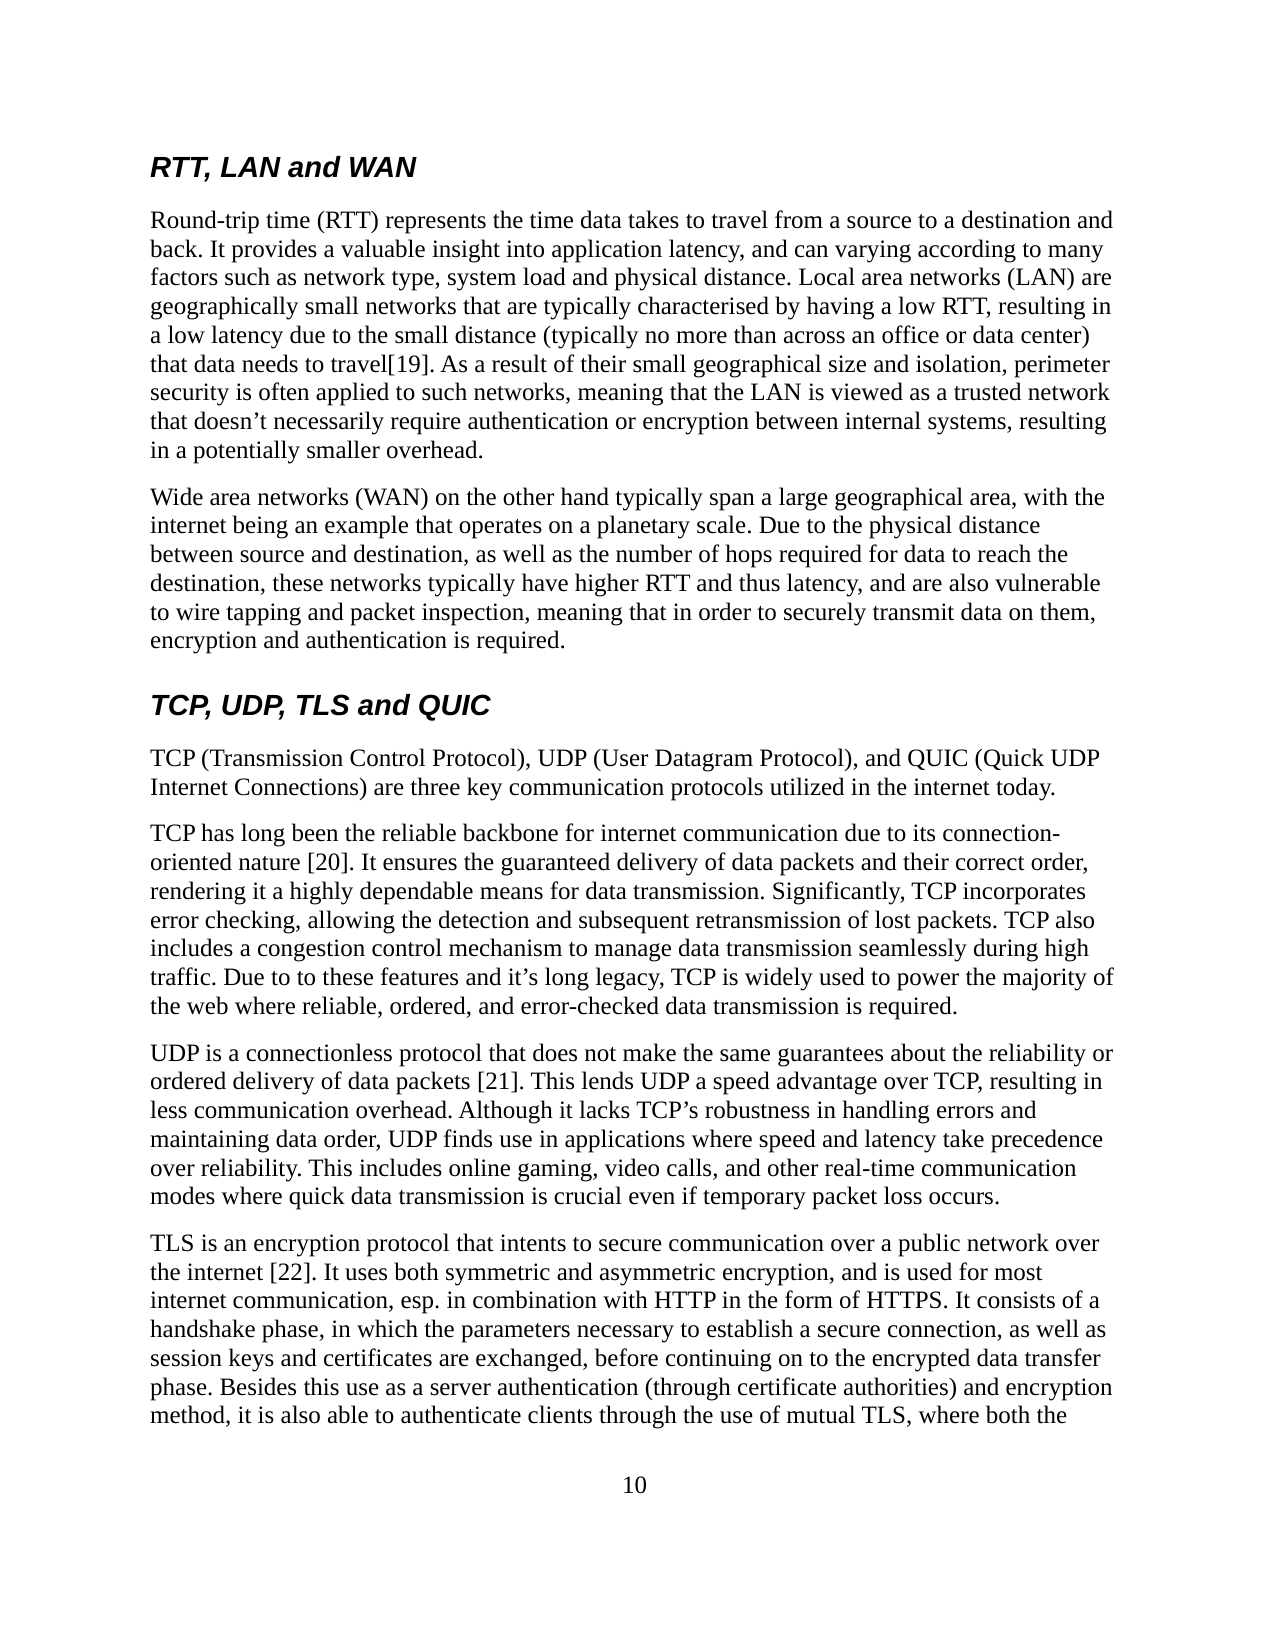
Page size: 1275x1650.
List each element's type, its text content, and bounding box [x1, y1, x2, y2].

text TCP (Transmission Control Protocol), UDP (User Datagram Protocol), and QUIC (Quick UDP Internet Connections) are three key communication protocols utilized in the internet today. [150, 743, 1125, 801]
text TCP has long been the reliable backbone for internet communication due to its connection-oriented nature [20]. It ensures the guaranteed delivery of data packets and their correct order, rendering it a highly dependable means for data transmission. Significantly, TCP incorporates error checking, allowing the detection and subsequent retransmission of lost packets. TCP also includes a congestion control mechanism to manage data transmission seamlessly during high traffic. Due to to these features and it’s long legacy, TCP is widely used to power the majority of the web where reliable, ordered, and error-checked data transmission is required. [150, 818, 1125, 1020]
text Round-trip time (RTT) represents the time data takes to travel from a source to a destination and back. It provides a valuable insight into application latency, and can varying according to many factors such as network type, system load and physical distance. Local area networks (LAN) are geographically small networks that are typically characterised by having a low RTT, resulting in a low latency due to the small distance (typically no more than across an office or data center) that data needs to travel[19]. As a result of their small geographical size and isolation, perimeter security is often applied to such networks, meaning that the LAN is viewed as a trusted network that doesn’t necessarily require authentication or encryption between internal systems, resulting in a potentially smaller overhead. [150, 205, 1125, 464]
subtitle RTT, LAN and WAN [150, 150, 1125, 183]
text UDP is a connectionless protocol that does not make the same guarantees about the reliability or ordered delivery of data packets [21]. This lends UDP a speed advantage over TCP, resulting in less communication overhead. Although it lacks TCP’s robustness in handling errors and maintaining data order, UDP finds use in applications where speed and latency take precedence over reliability. This includes online gaming, video calls, and other real-time communication modes where quick data transmission is crucial even if temporary packet loss occurs. [150, 1038, 1125, 1210]
text Wide area networks (WAN) on the other hand typically span a large geographical area, with the internet being an example that operates on a planetary scale. Due to the physical distance between source and destination, as well as the number of hops required for data to reach the destination, these networks typically have higher RTT and thus latency, and are also vulnerable to wire tapping and packet inspection, meaning that in order to securely transmit data on them, encryption and authentication is required. [150, 482, 1125, 654]
subtitle TCP, UDP, TLS and QUIC [150, 688, 1125, 722]
text TLS is an encryption protocol that intents to secure communication over a public network over the internet [22]. It uses both symmetric and asymmetric encryption, and is used for most internet communication, esp. in combination with HTTP in the form of HTTPS. It consists of a handshake phase, in which the parameters necessary to establish a secure connection, as well as session keys and certificates are exchanged, before continuing on to the encrypted data transfer phase. Besides this use as a server authentication (through certificate authorities) and encryption method, it is also able to authenticate clients through the use of mutual TLS, where both the [150, 1228, 1125, 1429]
